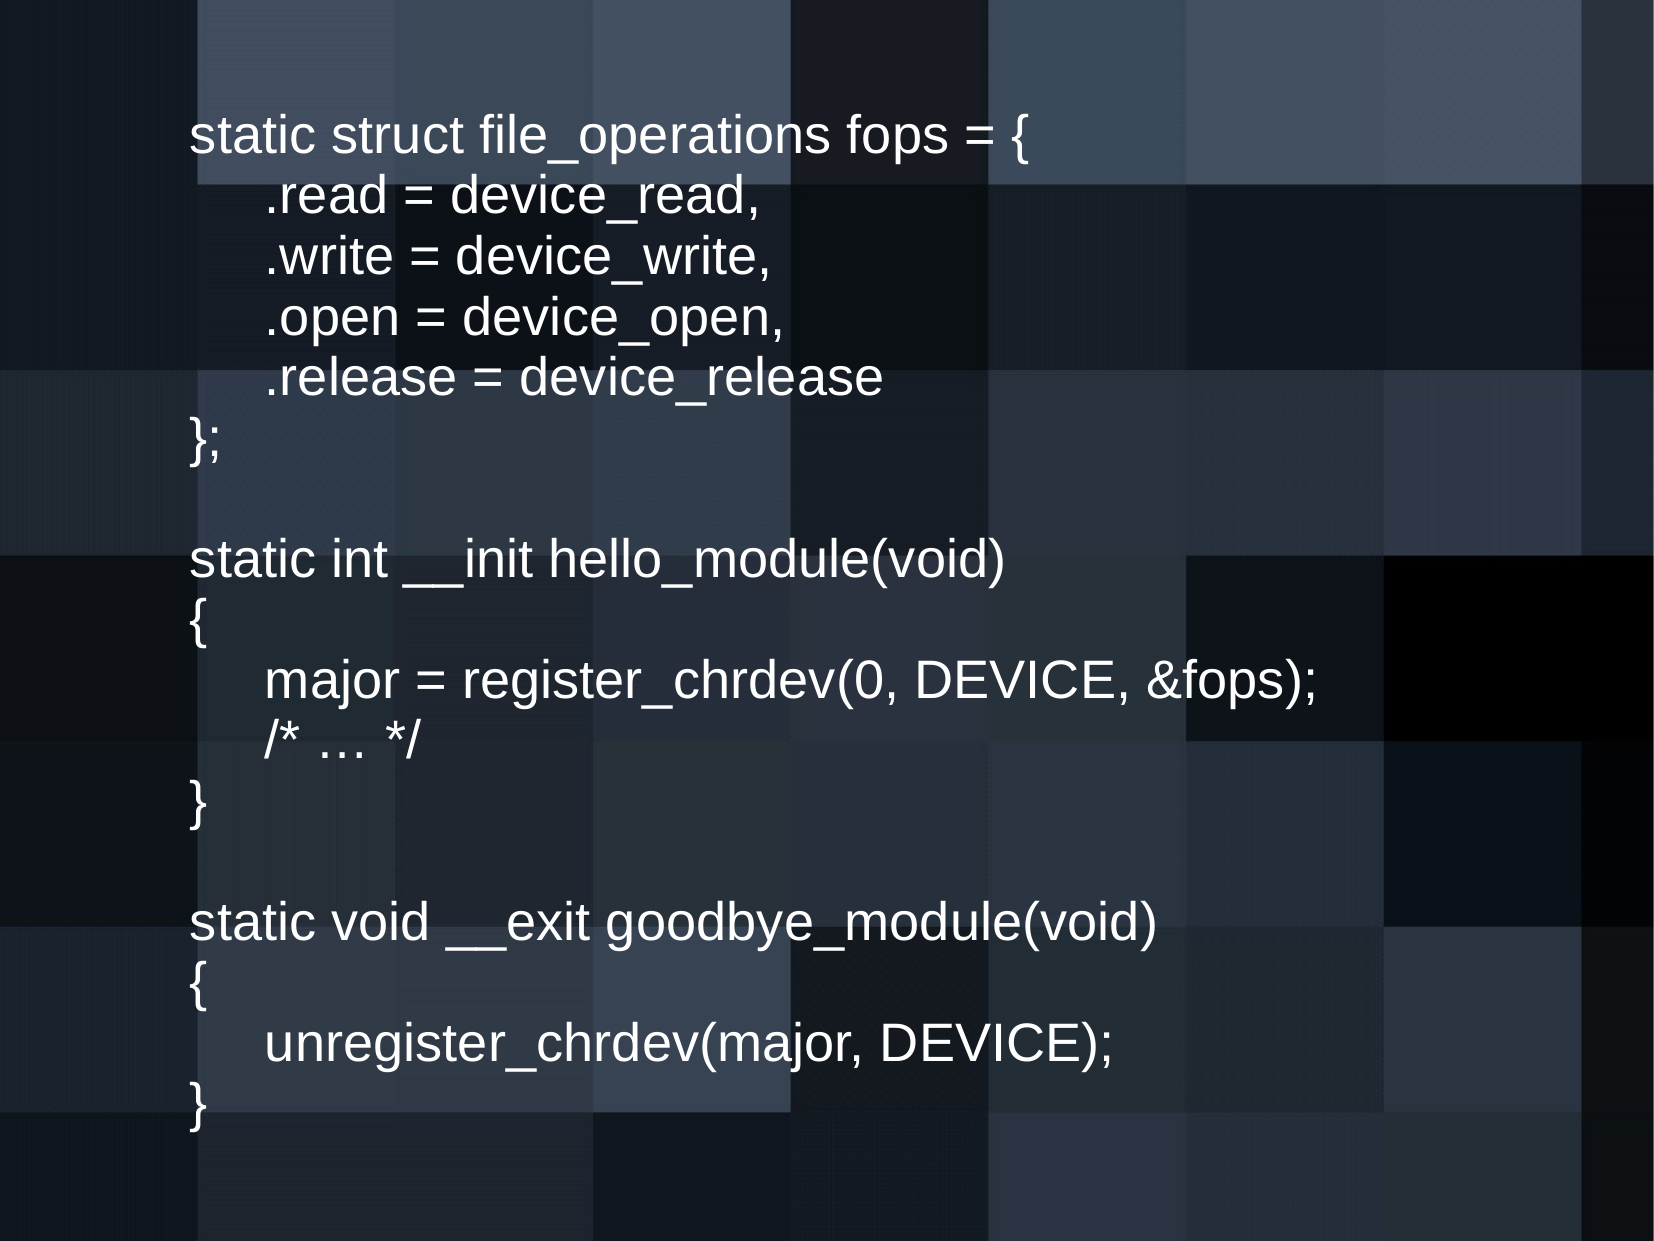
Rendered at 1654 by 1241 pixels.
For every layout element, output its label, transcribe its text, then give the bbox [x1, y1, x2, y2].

picture [0, 0, 1654, 1241]
subtitle static struct file_operations fops = { .read = device_read, .write = device_write, .open = device_open, .release = device_release }; static int __init hello_module(void) { major = register_chrdev(0, DEVICE, &fops); /* … */ } static void __exit goodbye_module(void) { unregister_chrdev(major, DEVICE); } [189, 102, 1409, 1136]
